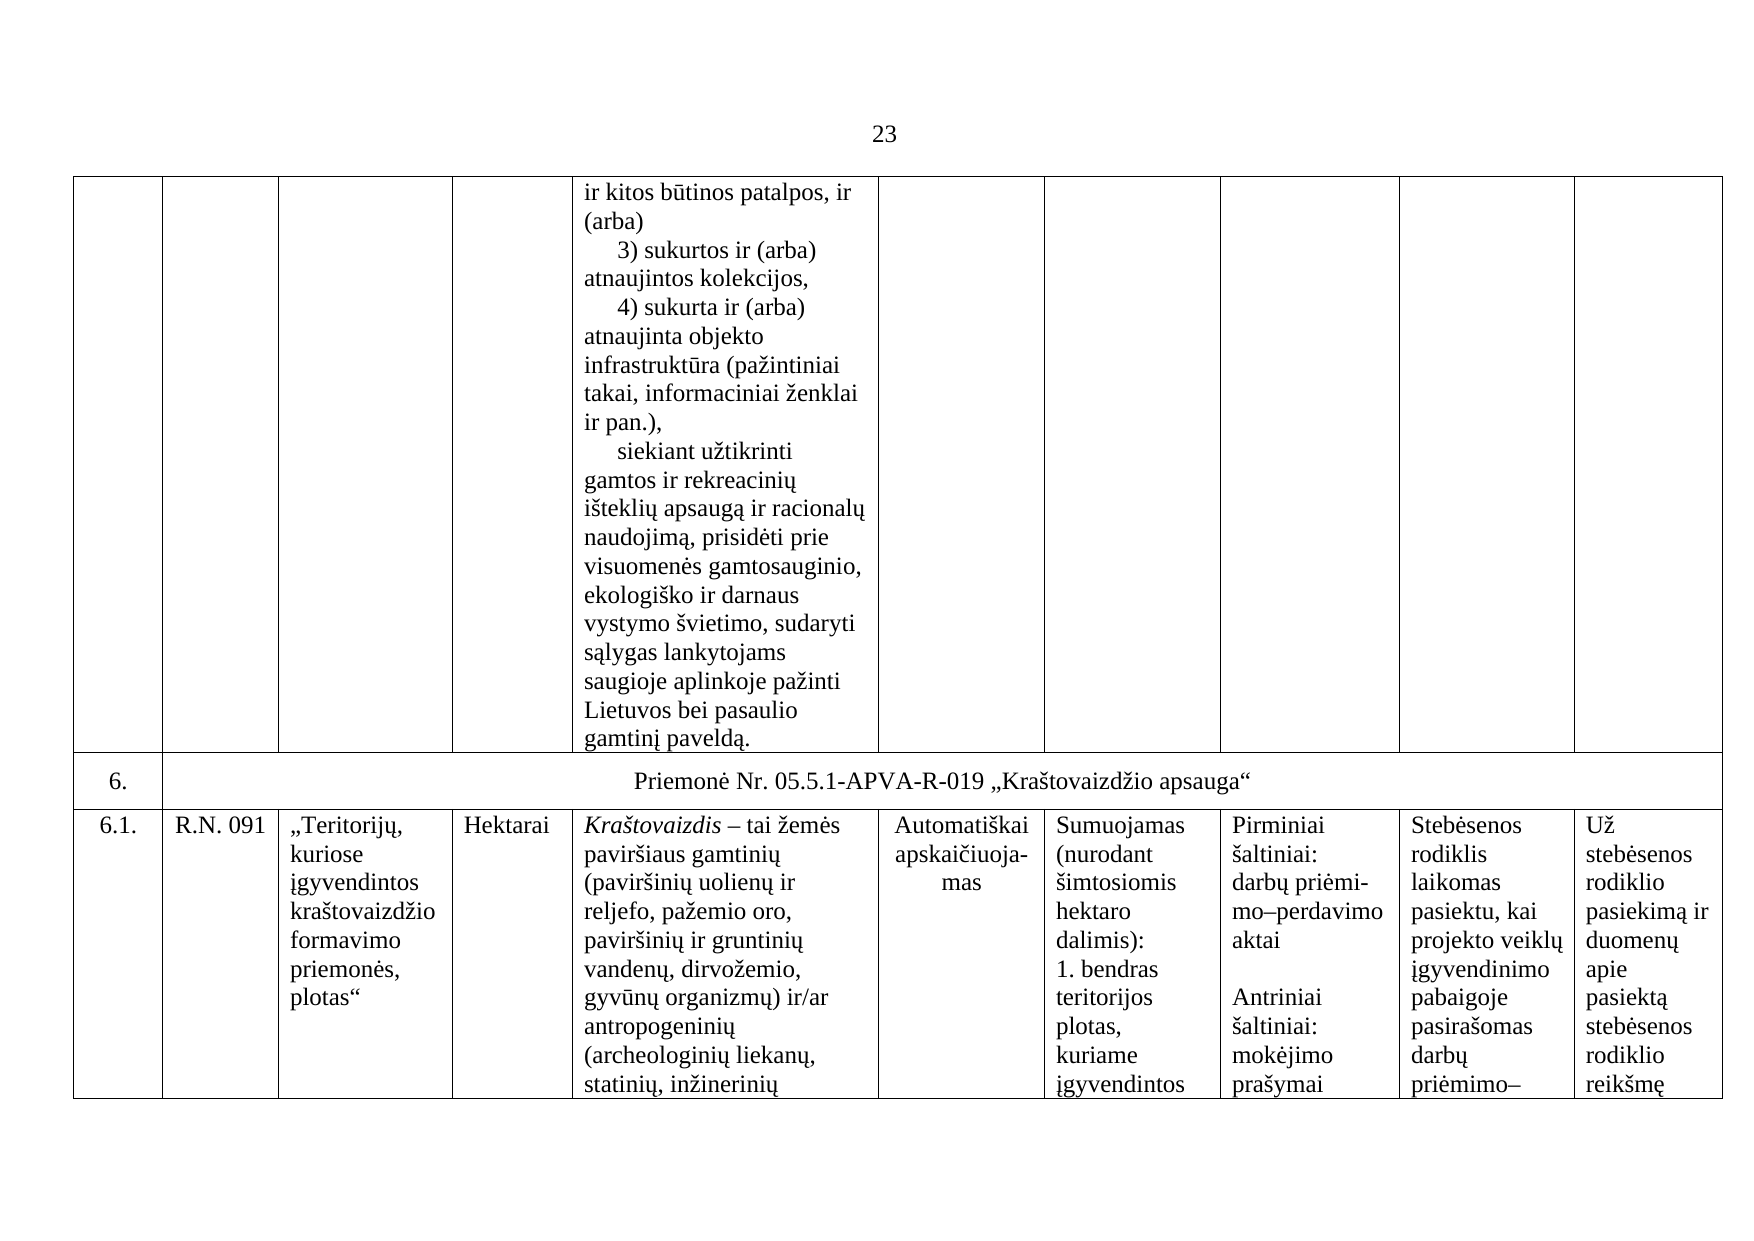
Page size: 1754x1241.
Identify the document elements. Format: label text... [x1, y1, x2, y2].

table_cell R.N. 091 [163, 810, 278, 1097]
table_cell Už stebėsenos rodiklio pasiekimą ir duomenų apie pasiektą stebėsenos rodiklio reikšmę [1575, 810, 1722, 1097]
table_cell [163, 177, 278, 752]
table_cell [1400, 177, 1574, 752]
table_cell 6. [74, 753, 162, 809]
table_cell [279, 177, 452, 752]
table_cell [1723, 752, 1728, 809]
table_cell 6.1. [74, 810, 162, 1097]
table_cell [1221, 177, 1399, 752]
table_cell Sumuojamas (nurodant šimtosiomis hektaro dalimis): 1. bendras teritorijos plotas, kuriame įgyvendintos [1045, 810, 1220, 1097]
table_cell [74, 177, 162, 752]
table_cell Pirminiai šaltiniai: darbų priėmi-mo–perdavimo aktai Antriniai šaltiniai: mokėjimo prašymai [1221, 810, 1399, 1097]
table_cell [453, 177, 572, 752]
table_cell Priemonė Nr. 05.5.1-APVA-R-019 „Kraštovaizdžio apsauga“ [163, 753, 1722, 809]
table_cell [1723, 176, 1728, 752]
table_cell [1045, 177, 1220, 752]
table_cell „Teritorijų, kuriose įgyvendintos kraštovaizdžio formavimo priemonės, plotas“ [279, 810, 452, 1097]
table_cell [1575, 177, 1722, 752]
table_cell [1723, 809, 1728, 1097]
table_cell Kraštovaizdis – tai žemės paviršiaus gamtinių (paviršinių uolienų ir reljefo, pažemio oro, paviršinių ir gruntinių vandenų, dirvožemio, gyvūnų organizmų) ir/ar antropogeninių (archeologinių liekanų, statinių, inžinerinių [573, 810, 878, 1097]
table_cell ir kitos būtinos patalpos, ir (arba) 3) sukurtos ir (arba) atnaujintos kolekcijos, 4) sukurta ir (arba) atnaujinta objekto infrastruktūra (pažintiniai takai, informaciniai ženklai ir pan.), siekiant užtikrinti gamtos ir rekreacinių išteklių apsaugą ir racionalų naudojimą, prisidėti prie visuomenės gamtosauginio, ekologiško ir darnaus vystymo švietimo, sudaryti sąlygas lankytojams saugioje aplinkoje pažinti Lietuvos bei pasaulio gamtinį paveldą. [573, 177, 878, 752]
table_cell Hektarai [453, 810, 572, 1097]
table_cell Automatiškai apskaičiuoja-mas [879, 810, 1044, 1097]
table_cell Stebėsenos rodiklis laikomas pasiektu, kai projekto veiklų įgyvendinimo pabaigoje pasirašomas darbų priėmimo– [1400, 810, 1574, 1097]
table_cell [879, 177, 1044, 752]
